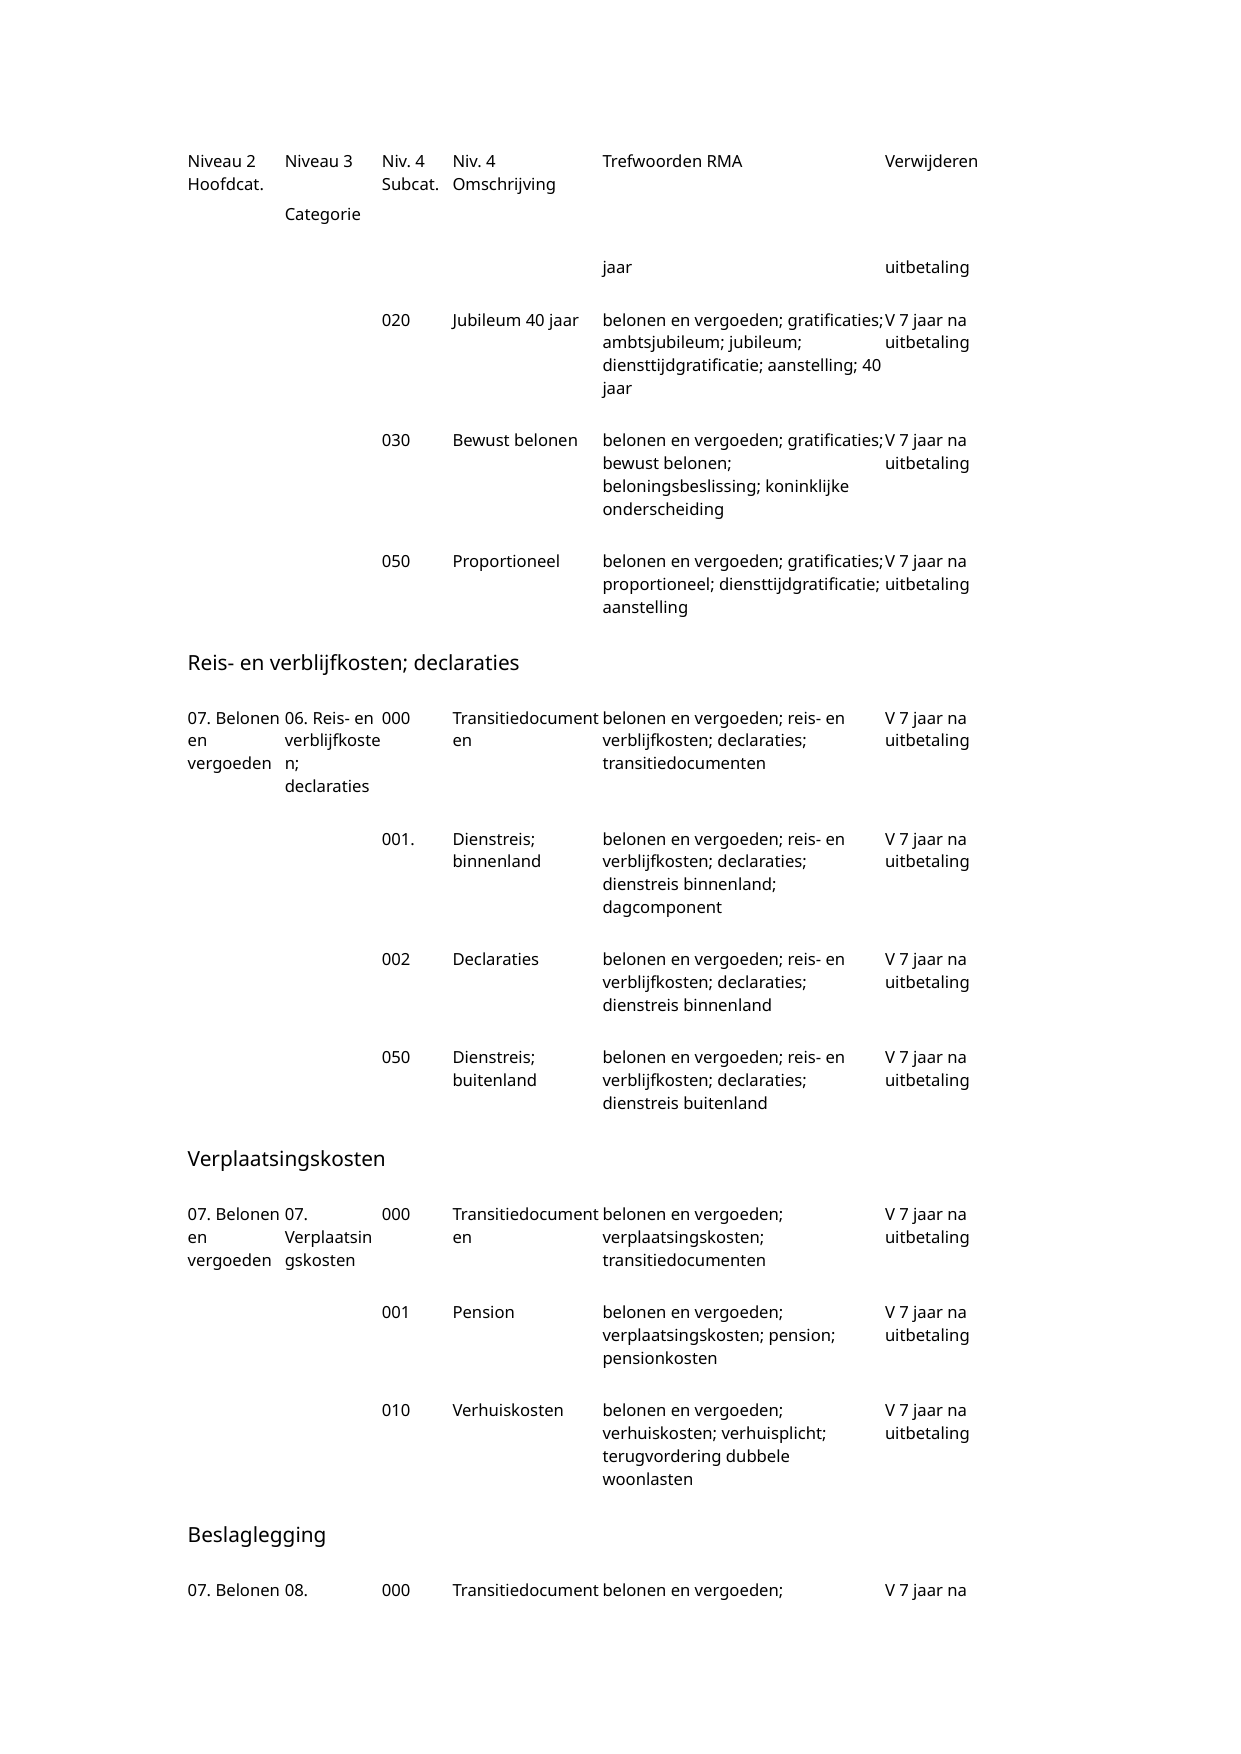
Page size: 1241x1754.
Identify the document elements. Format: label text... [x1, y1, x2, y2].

table_cell 000 [382, 1203, 452, 1301]
table_cell [285, 1399, 382, 1520]
table_cell [188, 255, 284, 308]
table_cell Bewust belonen [452, 429, 602, 550]
table_cell Pension [452, 1301, 602, 1399]
table_cell [188, 1046, 284, 1144]
table_cell V 7 jaar na uitbetaling [885, 550, 1053, 648]
table_cell Declaraties [452, 948, 602, 1046]
table_cell [188, 308, 284, 429]
table_cell [452, 255, 602, 308]
table_cell [285, 948, 382, 1046]
table_cell Dienstreis; buitenland [452, 1046, 602, 1144]
table_cell V 7 jaar na uitbetaling [885, 429, 1053, 550]
table_header Niveau 2 Hoofdcat. [188, 150, 284, 255]
table_cell Transitiedocumenten [452, 706, 602, 827]
table_cell Transitiedocumenten [452, 1203, 602, 1301]
table_header Trefwoorden RMA [602, 150, 885, 255]
table_cell belonen en vergoeden; reis- en verblijfkosten; declaraties; dienstreis binnenland; dagcomponent [602, 827, 885, 948]
table_cell belonen en vergoeden; verplaatsingskosten; pension; pensionkosten [602, 1301, 885, 1399]
table_cell 07. Belonen [188, 1578, 284, 1601]
table_cell Transitiedocument [452, 1578, 602, 1601]
table_cell V 7 jaar na uitbetaling [885, 1203, 1053, 1301]
table_cell [188, 550, 284, 648]
table_header Niveau 3 Categorie [285, 150, 382, 255]
table_cell [285, 1301, 382, 1399]
table_cell belonen en vergoeden; gratificaties; ambtsjubileum; jubileum; diensttijdgratificatie; aanstelling; 40 jaar [602, 308, 885, 429]
table_header Niv. 4 Omschrijving [452, 150, 602, 255]
table_cell 030 [382, 429, 452, 550]
table_cell Jubileum 40 jaar [452, 308, 602, 429]
table_cell V 7 jaar na uitbetaling [885, 1301, 1053, 1399]
table_cell belonen en vergoeden; reis- en verblijfkosten; declaraties; dienstreis binnenland [602, 948, 885, 1046]
table_cell [285, 308, 382, 429]
table_cell V 7 jaar na uitbetaling [885, 827, 1053, 948]
table_cell 010 [382, 1399, 452, 1520]
table_cell 002 [382, 948, 452, 1046]
table_cell V 7 jaar na uitbetaling [885, 1399, 1053, 1520]
table_cell V 7 jaar na uitbetaling [885, 948, 1053, 1046]
table_cell Proportioneel [452, 550, 602, 648]
table_cell 050 [382, 550, 452, 648]
table_cell [188, 948, 284, 1046]
table_cell [188, 1301, 284, 1399]
table_cell 07. Belonen en vergoeden [188, 706, 284, 827]
table_cell 000 [382, 706, 452, 827]
table_cell Reis- en verblijfkosten; declaraties [188, 648, 1053, 706]
table_cell belonen en vergoeden; reis- en verblijfkosten; declaraties; dienstreis buitenland [602, 1046, 885, 1144]
table_cell V 7 jaar na [885, 1578, 1053, 1601]
table_cell [285, 1046, 382, 1144]
table_cell belonen en vergoeden; gratificaties; bewust belonen; beloningsbeslissing; koninklijke onderscheiding [602, 429, 885, 550]
table_cell 020 [382, 308, 452, 429]
table_cell 07. Belonen en vergoeden [188, 1203, 284, 1301]
table_cell belonen en vergoeden; verhuiskosten; verhuisplicht; terugvordering dubbele woonlasten [602, 1399, 885, 1520]
table_cell Verhuiskosten [452, 1399, 602, 1520]
table_cell [285, 255, 382, 308]
table_cell [285, 429, 382, 550]
table_cell uitbetaling [885, 255, 1053, 308]
table_cell [188, 827, 284, 948]
table_header Niv. 4 Subcat. [382, 150, 452, 255]
table_cell V 7 jaar na uitbetaling [885, 308, 1053, 429]
table_cell [188, 429, 284, 550]
table_cell 001. [382, 827, 452, 948]
table_cell Beslaglegging [188, 1520, 1053, 1578]
table_cell [188, 1399, 284, 1520]
table_cell 000 [382, 1578, 452, 1601]
table_cell Dienstreis; binnenland [452, 827, 602, 948]
table_cell 050 [382, 1046, 452, 1144]
table_cell jaar [602, 255, 885, 308]
table_cell belonen en vergoeden; reis- en verblijfkosten; declaraties; transitiedocumenten [602, 706, 885, 827]
table_cell V 7 jaar na uitbetaling [885, 1046, 1053, 1144]
table_cell 001 [382, 1301, 452, 1399]
table_cell 08. [285, 1578, 382, 1601]
table_header Verwijderen [885, 150, 1053, 255]
table_cell belonen en vergoeden; verplaatsingskosten; transitiedocumenten [602, 1203, 885, 1301]
table_cell [285, 827, 382, 948]
table_cell [285, 550, 382, 648]
table_cell Verplaatsingskosten [188, 1144, 1053, 1203]
table_cell belonen en vergoeden; gratificaties; proportioneel; diensttijdgratificatie; aanstelling [602, 550, 885, 648]
table_cell V 7 jaar na uitbetaling [885, 706, 1053, 827]
table_cell 06. Reis- en verblijfkosten; declaraties [285, 706, 382, 827]
table_cell 07. Verplaatsingskosten [285, 1203, 382, 1301]
table_cell [382, 255, 452, 308]
table_cell belonen en vergoeden; [602, 1578, 885, 1601]
